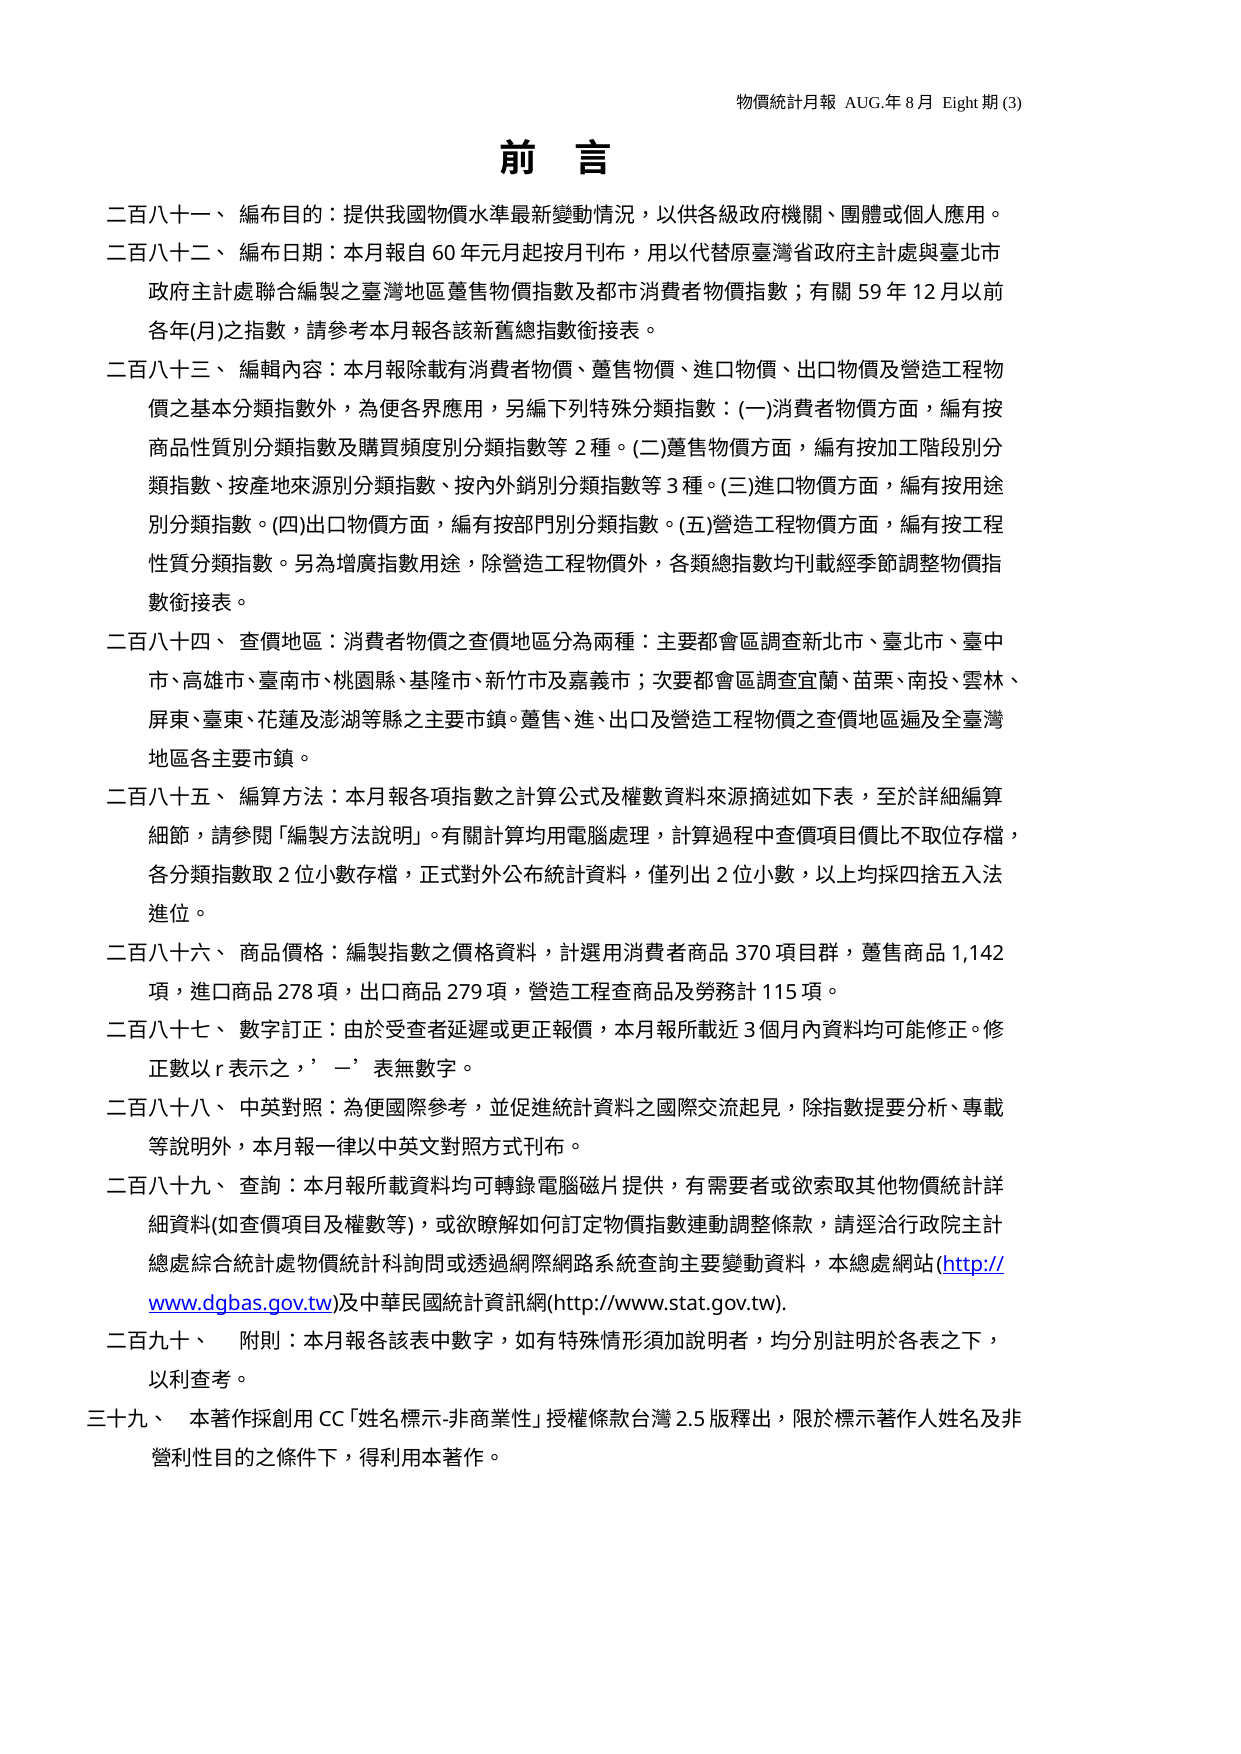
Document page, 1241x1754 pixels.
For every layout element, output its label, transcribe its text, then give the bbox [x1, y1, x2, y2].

list 查價地區：消費者物價之查價地區分為兩種：主要都會區調查新北市、臺北市、臺中市、高雄市、臺南市、桃園縣、基隆市、新竹市及嘉義市；次要都會區調查宜蘭、苗栗、南投、雲林、屏東、臺東、花蓮及澎湖等縣之主要市鎮。躉售、進、出口及營造工程物價之查價地區遍及全臺灣地區各主要市鎮。 [106, 621, 1004, 776]
list 編布日期：本月報自60年元月起按月刊布，用以代替原臺灣省政府主計處與臺北市政府主計處聯合編製之臺灣地區躉售物價指數及都市消費者物價指數；有關59年12月以前各年(月)之指數，請參考本月報各該新舊總指數銜接表。 [106, 232, 1004, 349]
list 商品價格：編製指數之價格資料，計選用消費者商品370項目群，躉售商品1,142項，進口商品278項，出口商品279項，營造工程查商品及勞務計115項。 [106, 932, 1004, 1009]
list 編輯內容：本月報除載有消費者物價、躉售物價、進口物價、出口物價及營造工程物價之基本分類指數外，為便各界應用，另編下列特殊分類指數：(一)消費者物價方面，編有按商品性質別分類指數及購買頻度別分類指數等2種。(二)躉售物價方面，編有按加工階段別分類指數、按產地來源別分類指數、按內外銷別分類指數等3種。(三)進口物價方面，編有按用途別分類指數。(四)出口物價方面，編有按部門別分類指數。(五)營造工程物價方面，編有按工程性質分類指數。另為增廣指數用途，除營造工程物價外，各類總指數均刊載經季節調整物價指數銜接表。 [106, 349, 1004, 621]
list 編布目的：提供我國物價水準最新變動情況，以供各級政府機關、團體或個人應用。 [106, 193, 1004, 232]
list 本著作採創用CC「姓名標示-非商業性」授權條款台灣2.5版釋出，限於標示著作人姓名及非營利性目的之條件下，得利用本著作。 [86, 1398, 1022, 1476]
list 編算方法：本月報各項指數之計算公式及權數資料來源摘述如下表，至於詳細編算細節，請參閱「編製方法說明」。有關計算均用電腦處理，計算過程中查價項目價比不取位存檔，各分類指數取2位小數存檔，正式對外公布統計資料，僅列出2位小數，以上均採四捨五入法進位。 [106, 776, 1004, 932]
list 數字訂正：由於受查者延遲或更正報價，本月報所載近3個月內資料均可能修正。修正數以r表示之，’－’表無數字。 [106, 1009, 1004, 1087]
subtitle 前 言 [89, 116, 1022, 193]
list 查詢：本月報所載資料均可轉錄電腦磁片提供，有需要者或欲索取其他物價統計詳細資料(如查價項目及權數等)，或欲瞭解如何訂定物價指數連動調整條款，請逕洽行政院主計總處綜合統計處物價統計科詢問或透過網際網路系統查詢主要變動資料，本總處網站(http://www.dgbas.gov.tw)及中華民國統計資訊網(http://www.stat.gov.tw). [106, 1165, 1004, 1320]
list 中英對照：為便國際參考，並促進統計資料之國際交流起見，除指數提要分析、專載等說明外，本月報一律以中英文對照方式刊布。 [106, 1087, 1004, 1165]
list 附則：本月報各該表中數字，如有特殊情形須加說明者，均分別註明於各表之下，以利查考。 [106, 1320, 1004, 1398]
